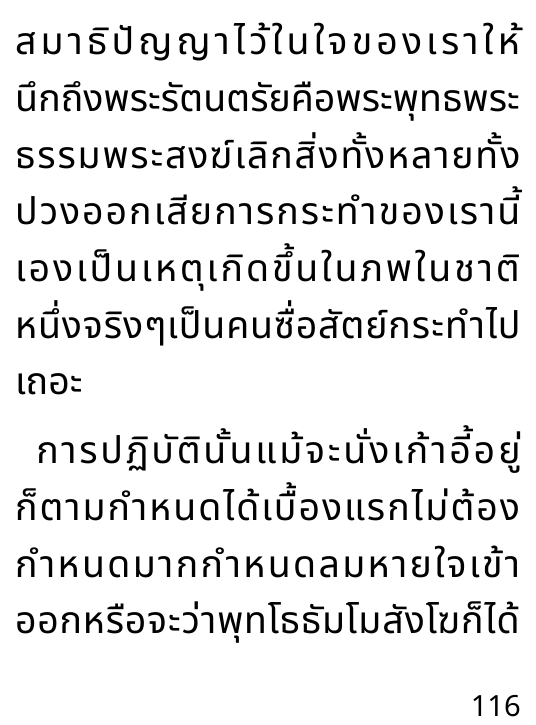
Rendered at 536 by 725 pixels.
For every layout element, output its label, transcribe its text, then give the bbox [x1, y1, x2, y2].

text สมาธิปัญญาไว้ในใจของเราให้นึกถึงพระรัตนตรัยคือพระพุทธพระธรรมพระสงฆ์เลิกสิ่งทั้งหลายทั้งปวงออกเสียการกระทำของเรานี้เองเป็นเหตุเกิดขึ้นในภพในชาติหนึ่งจริงๆเป็นคนซื่อสัตย์กระทำไปเถอะ [15, 15, 521, 412]
text การปฏิบัตินั้นแม้จะนั่งเก้าอี้อยู่ก็ตามกำหนดได้เบื้องแรกไม่ต้องกำหนดมากกำหนดลมหายใจเข้าออกหรือจะว่าพุทโธธัมโมสังโฆก็ได้ [15, 424, 521, 651]
